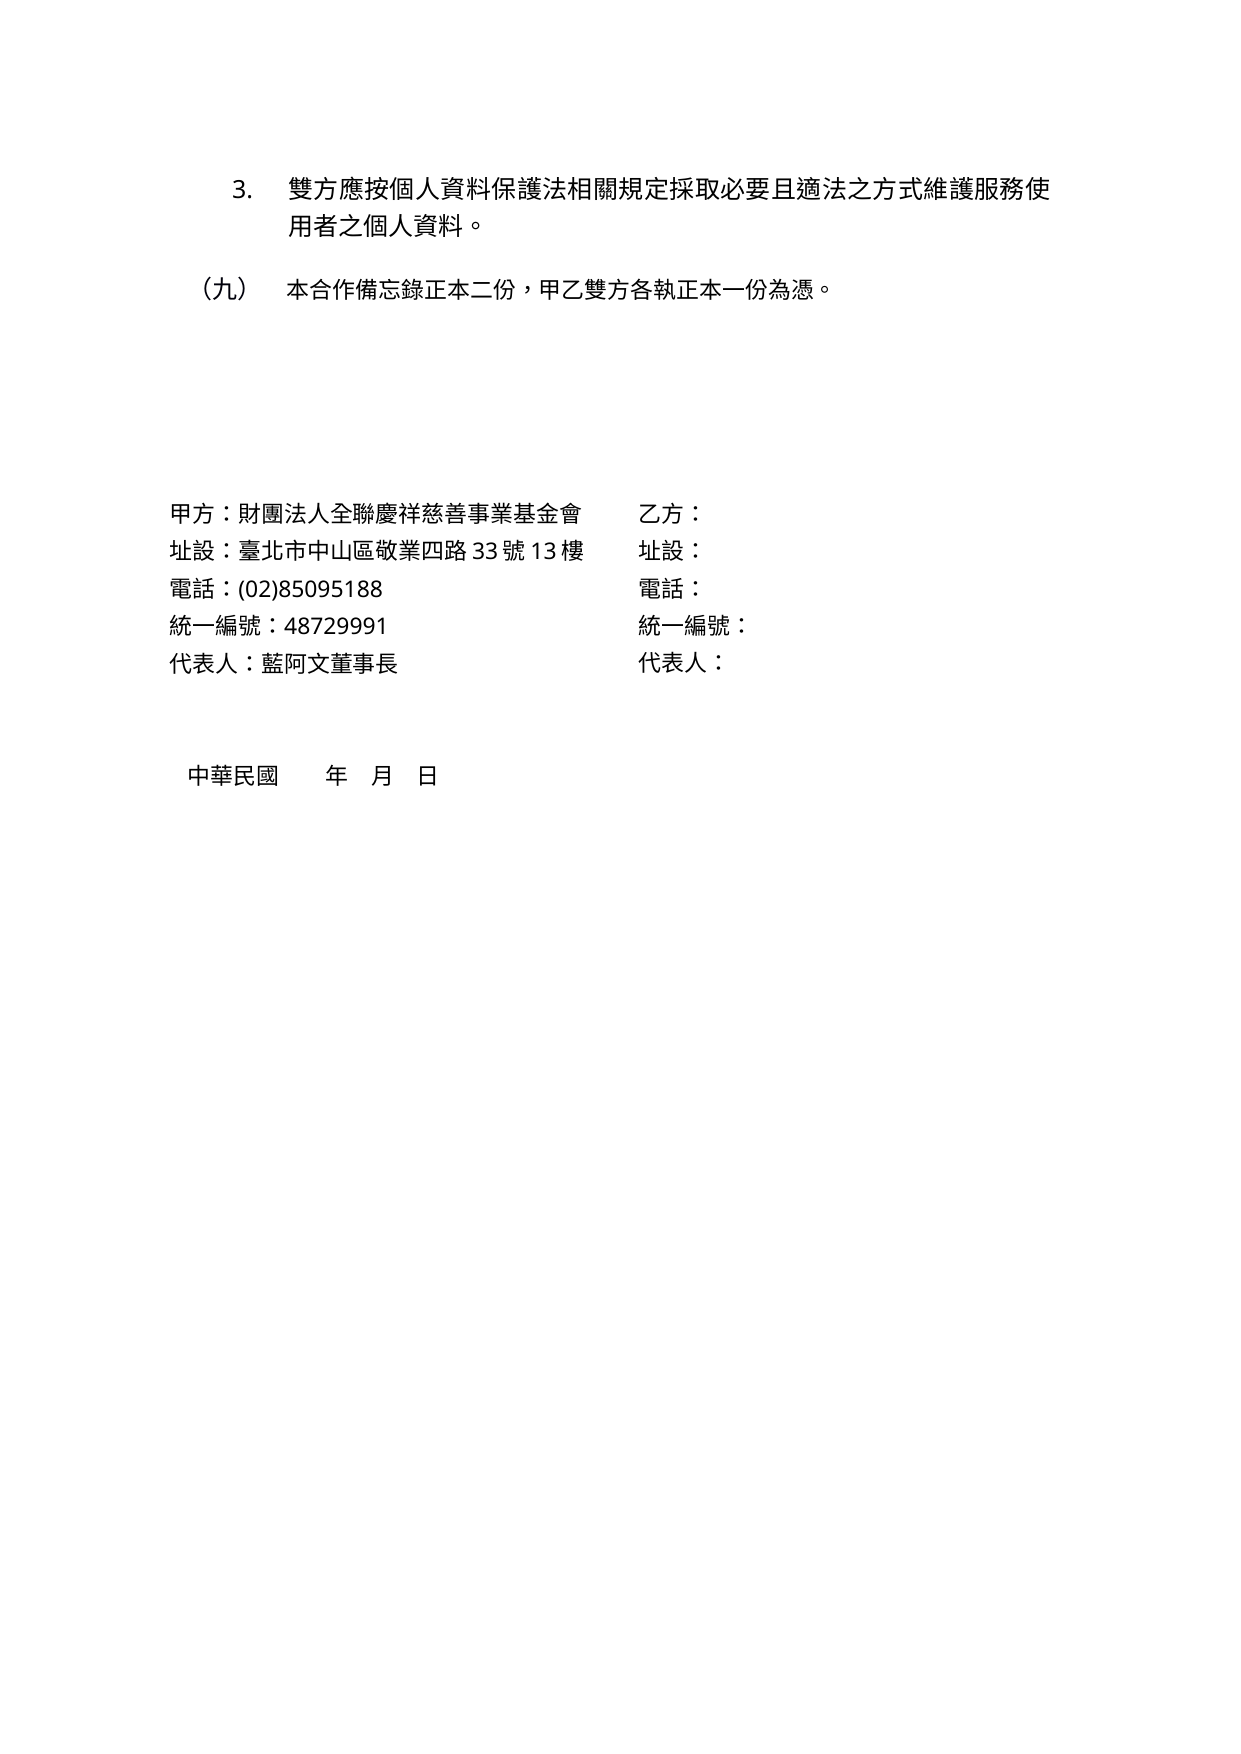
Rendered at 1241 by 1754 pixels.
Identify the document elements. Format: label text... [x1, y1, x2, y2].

text 中華民國 年 月 日 [187, 750, 1053, 787]
table_header 甲方：財團法人全聯慶祥慈善事業基金會 址設：臺北市中山區敬業四路33號13樓 電話：(02)85095188 統一編號：48729991 代表人：藍阿文董事長 [158, 488, 627, 675]
table_header 乙方： 址設： 電話： 統一編號： 代表人： [628, 488, 1088, 675]
list 雙方應按個人資料保護法相關規定採取必要且適法之方式維護服務使用者之個人資料。 [232, 162, 1053, 237]
list 本合作備忘錄正本二份，甲乙雙方各執正本一份為憑。 [187, 262, 1053, 300]
